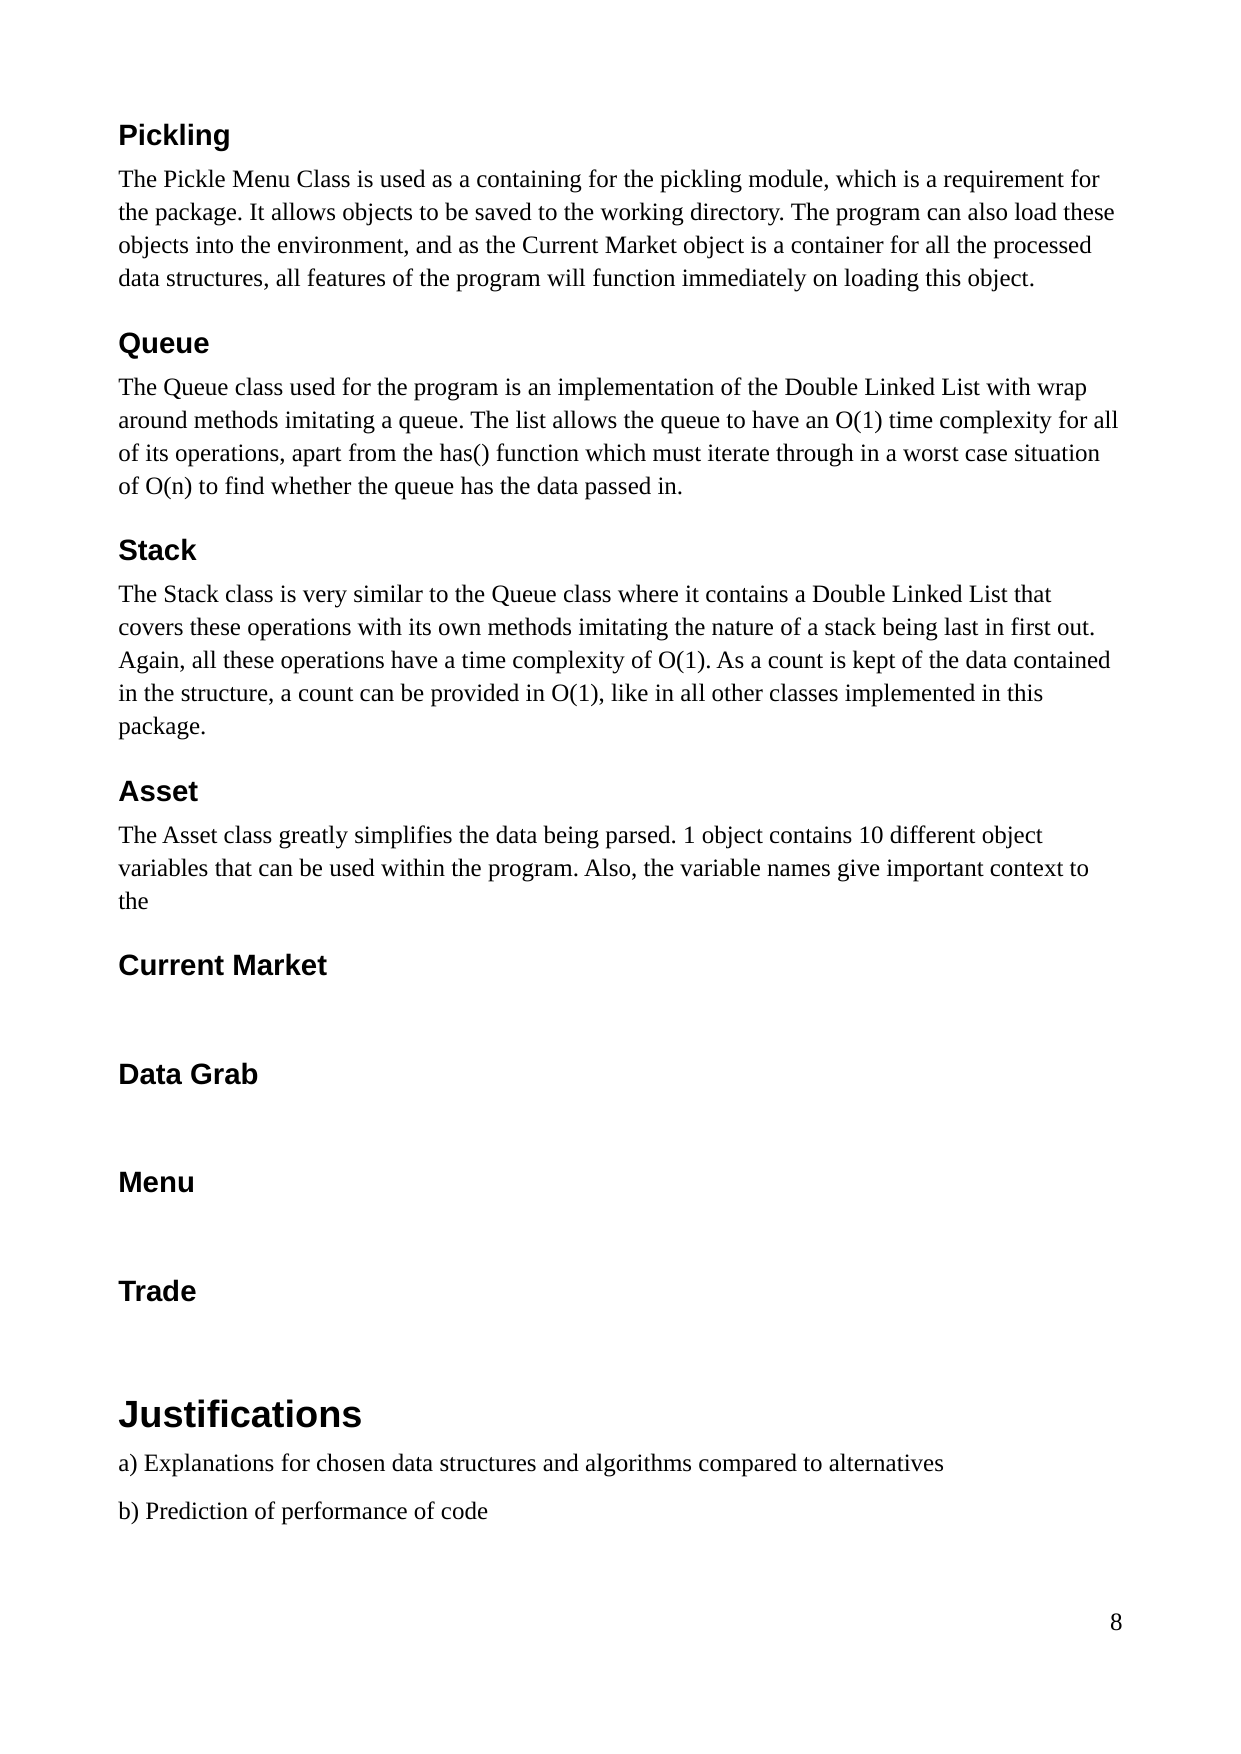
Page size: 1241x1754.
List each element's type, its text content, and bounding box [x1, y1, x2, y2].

subtitle Stack [118, 533, 1122, 567]
text The Asset class greatly simplifies the data being parsed. 1 object contains 10 different object variables that can be used within the program. Also, the variable names give important context to the [118, 820, 1122, 915]
subtitle Pickling [118, 118, 1122, 152]
subtitle Menu [118, 1165, 1122, 1199]
subtitle Queue [118, 326, 1122, 359]
text a) Explanations for chosen data structures and algorithms compared to alternatives [118, 1448, 1122, 1477]
subtitle Current Market [118, 948, 1122, 982]
text The Stack class is very similar to the Queue class where it contains a Double Linked List that covers these operations with its own methods imitating the nature of a stack being last in first out. Again, all these operations have a time complexity of O(1). As a count is kept of the data contained in the structure, a count can be provided in O(1), like in all other classes implemented in this package. [118, 579, 1122, 740]
subtitle Justifications [118, 1392, 1122, 1436]
text The Queue class used for the program is an implementation of the Double Linked List with wrap around methods imitating a queue. The list allows the queue to have an O(1) time complexity for all of its operations, apart from the has() function which must iterate through in a worst case situation of O(n) to find whether the queue has the data passed in. [118, 372, 1122, 500]
subtitle Trade [118, 1273, 1122, 1307]
subtitle Asset [118, 774, 1122, 807]
text b) Prediction of performance of code [118, 1496, 1122, 1525]
text The Pickle Menu Class is used as a containing for the pickling module, which is a requirement for the package. It allows objects to be saved to the working directory. The program can also load these objects into the environment, and as the Current Market object is a container for all the processed data structures, all features of the program will function immediately on loading this object. [118, 164, 1122, 292]
subtitle Data Grab [118, 1057, 1122, 1090]
